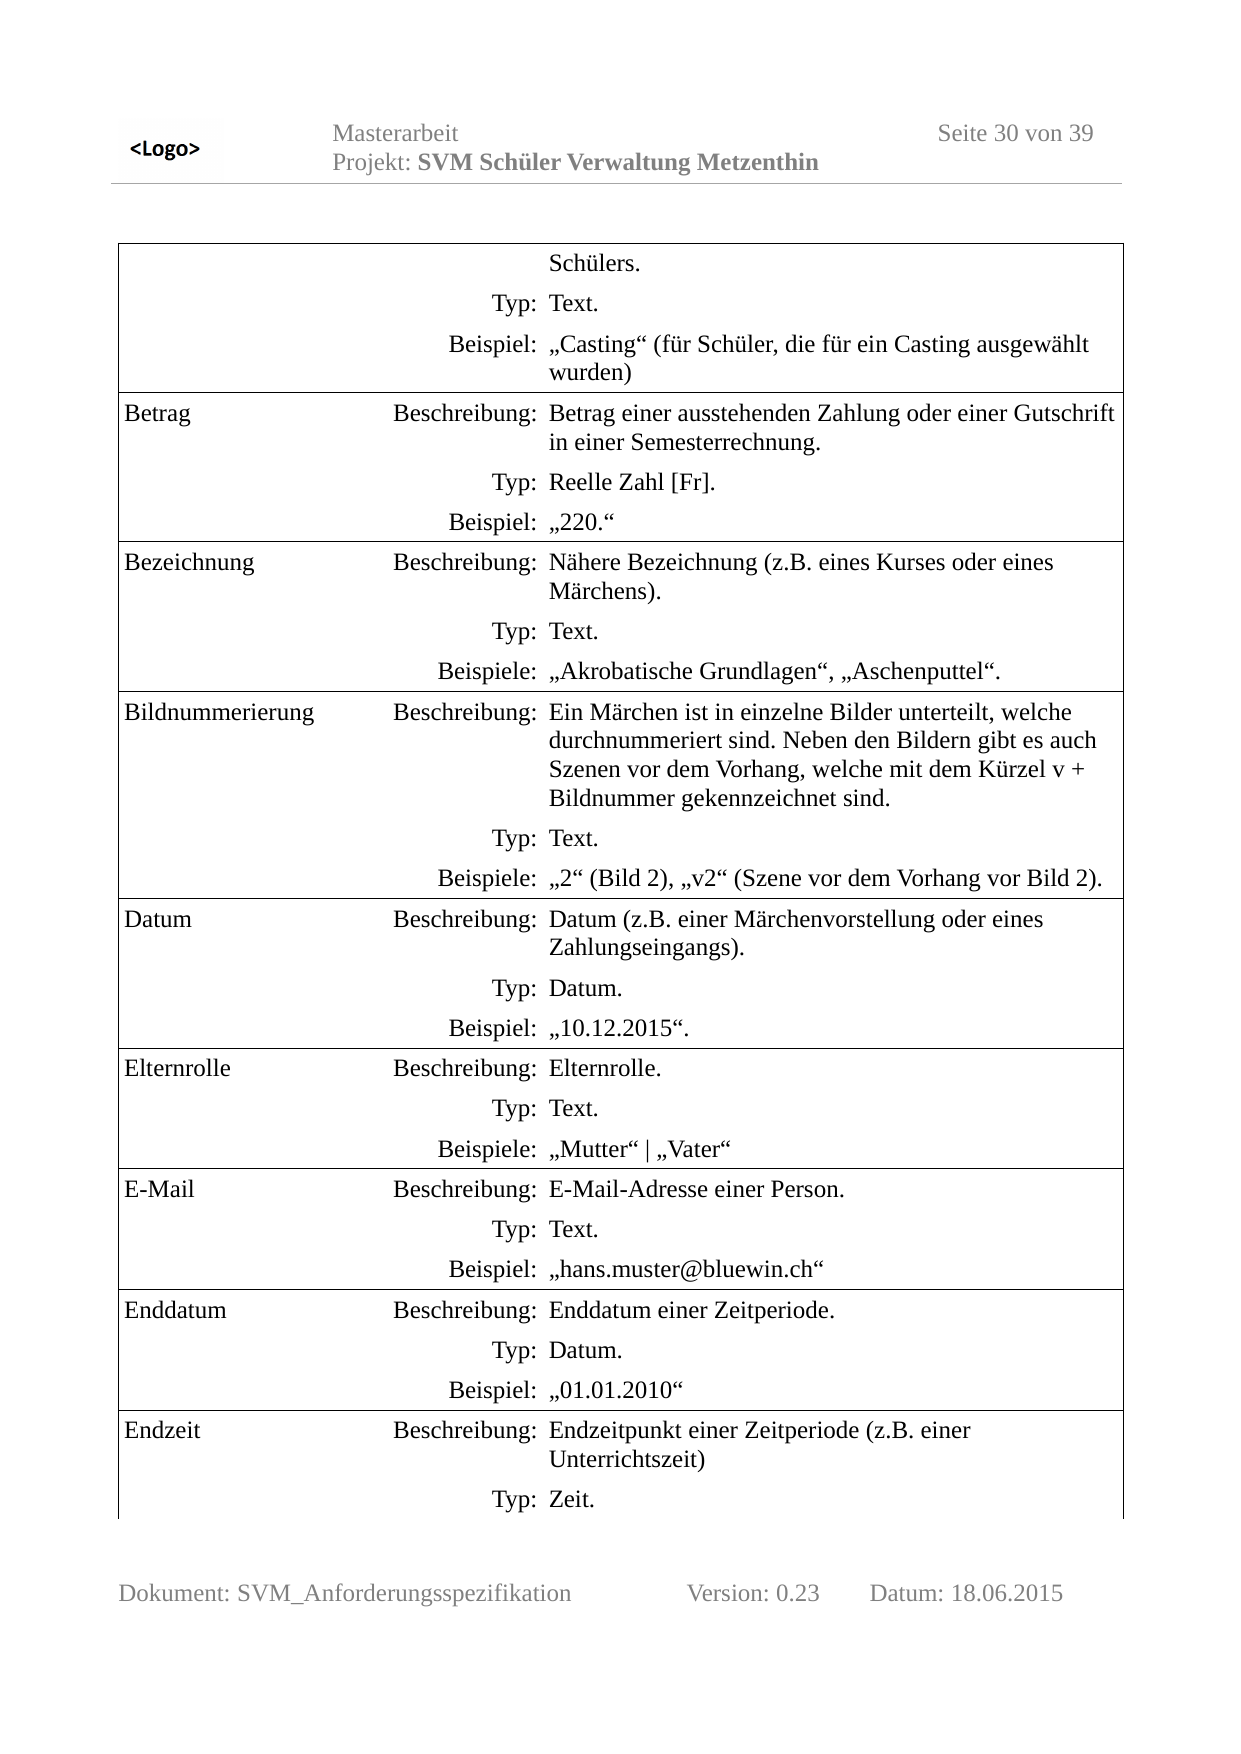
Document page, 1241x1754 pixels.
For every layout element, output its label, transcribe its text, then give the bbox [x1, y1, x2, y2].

table_cell [119, 611, 384, 651]
table_cell Typ: [384, 1479, 543, 1519]
table_cell Elternrolle [119, 1049, 384, 1088]
table_cell [119, 501, 384, 541]
table_cell [119, 818, 384, 858]
table_cell „Akrobatische Grundlagen“, „Aschenputtel“. [543, 651, 1123, 691]
table_cell Betrag einer ausstehenden Zahlung oder einer Gutschrift in einer Semesterrechnung. [543, 393, 1123, 461]
table_cell [119, 858, 384, 898]
table_cell Text. [543, 818, 1123, 858]
table_cell Endzeitpunkt einer Zeitperiode (z.B. einer Unterrichtszeit) [543, 1411, 1123, 1479]
picture [118, 118, 224, 183]
table_cell [119, 461, 384, 501]
table_cell Beschreibung: [384, 899, 543, 967]
table_cell Beispiel: [384, 501, 543, 541]
table_cell Beispiel: [384, 1249, 543, 1289]
table_cell Zeit. [543, 1479, 1123, 1519]
table_cell Typ: [384, 967, 543, 1007]
table_cell Beispiel: [384, 323, 543, 392]
table_cell Datum. [543, 1329, 1123, 1369]
table_cell Bildnummerierung [119, 692, 384, 817]
table_cell Datum [119, 899, 384, 967]
table_cell Betrag [119, 393, 384, 461]
table_cell Schülers. [543, 244, 1123, 283]
table_cell Enddatum [119, 1290, 384, 1329]
table_cell Ein Märchen ist in einzelne Bilder unterteilt, welche durchnummeriert sind. Neben den Bildern gibt es auch Szenen vor dem Vorhang, welche mit dem Kürzel v + Bildnummer gekennzeichnet sind. [543, 692, 1123, 817]
table_cell „01.01.2010“ [543, 1369, 1123, 1409]
table_cell Typ: [384, 611, 543, 651]
table_cell „Mutter“ | „Vater“ [543, 1128, 1123, 1168]
table_cell E-Mail-Adresse einer Person. [543, 1169, 1123, 1208]
table_cell Datum (z.B. einer Märchenvorstellung oder eines Zahlungseingangs). [543, 899, 1123, 967]
table_cell Enddatum einer Zeitperiode. [543, 1290, 1123, 1329]
table_cell [119, 1007, 384, 1047]
table_cell [119, 1128, 384, 1168]
table_cell Typ: [384, 818, 543, 858]
table_cell [119, 651, 384, 691]
table_cell Beschreibung: [384, 393, 543, 461]
table_cell Text. [543, 611, 1123, 651]
table_cell [119, 1249, 384, 1289]
table_cell Beispiel: [384, 1007, 543, 1047]
table_cell Beispiele: [384, 1128, 543, 1168]
table_cell Typ: [384, 1329, 543, 1369]
table_cell Beschreibung: [384, 1290, 543, 1329]
table_cell Elternrolle. [543, 1049, 1123, 1088]
table_cell [119, 967, 384, 1007]
table_cell Endzeit [119, 1411, 384, 1479]
table_cell [119, 1209, 384, 1249]
table_cell Datum. [543, 967, 1123, 1007]
table_cell „hans.muster@bluewin.ch“ [543, 1249, 1123, 1289]
table_cell Text. [543, 283, 1123, 323]
table_cell [119, 1329, 384, 1369]
table_cell Beispiel: [384, 1369, 543, 1409]
table_cell „220.“ [543, 501, 1123, 541]
table_cell Typ: [384, 1088, 543, 1128]
table_cell [119, 244, 384, 283]
table_cell Beschreibung: [384, 1411, 543, 1479]
table_cell Beispiele: [384, 651, 543, 691]
table_cell E-Mail [119, 1169, 384, 1208]
table_cell Text. [543, 1088, 1123, 1128]
table_cell Beschreibung: [384, 692, 543, 817]
table_cell Typ: [384, 461, 543, 501]
table_cell Beispiele: [384, 858, 543, 898]
table_cell Text. [543, 1209, 1123, 1249]
table_cell [119, 323, 384, 392]
table_cell [119, 1479, 384, 1519]
table_cell „10.12.2015“. [543, 1007, 1123, 1047]
table_cell Typ: [384, 283, 543, 323]
table_cell Typ: [384, 1209, 543, 1249]
table_cell „Casting“ (für Schüler, die für ein Casting ausgewählt wurden) [543, 323, 1123, 392]
table_cell [119, 1369, 384, 1409]
table_cell Nähere Bezeichnung (z.B. eines Kurses oder eines Märchens). [543, 542, 1123, 611]
table_cell [384, 244, 543, 283]
table_cell [119, 283, 384, 323]
table_cell Bezeichnung [119, 542, 384, 611]
table_cell [119, 1088, 384, 1128]
table_cell Beschreibung: [384, 542, 543, 611]
table_cell „2“ (Bild 2), „v2“ (Szene vor dem Vorhang vor Bild 2). [543, 858, 1123, 898]
table_cell Beschreibung: [384, 1049, 543, 1088]
table_cell Reelle Zahl [Fr]. [543, 461, 1123, 501]
table_cell Beschreibung: [384, 1169, 543, 1208]
